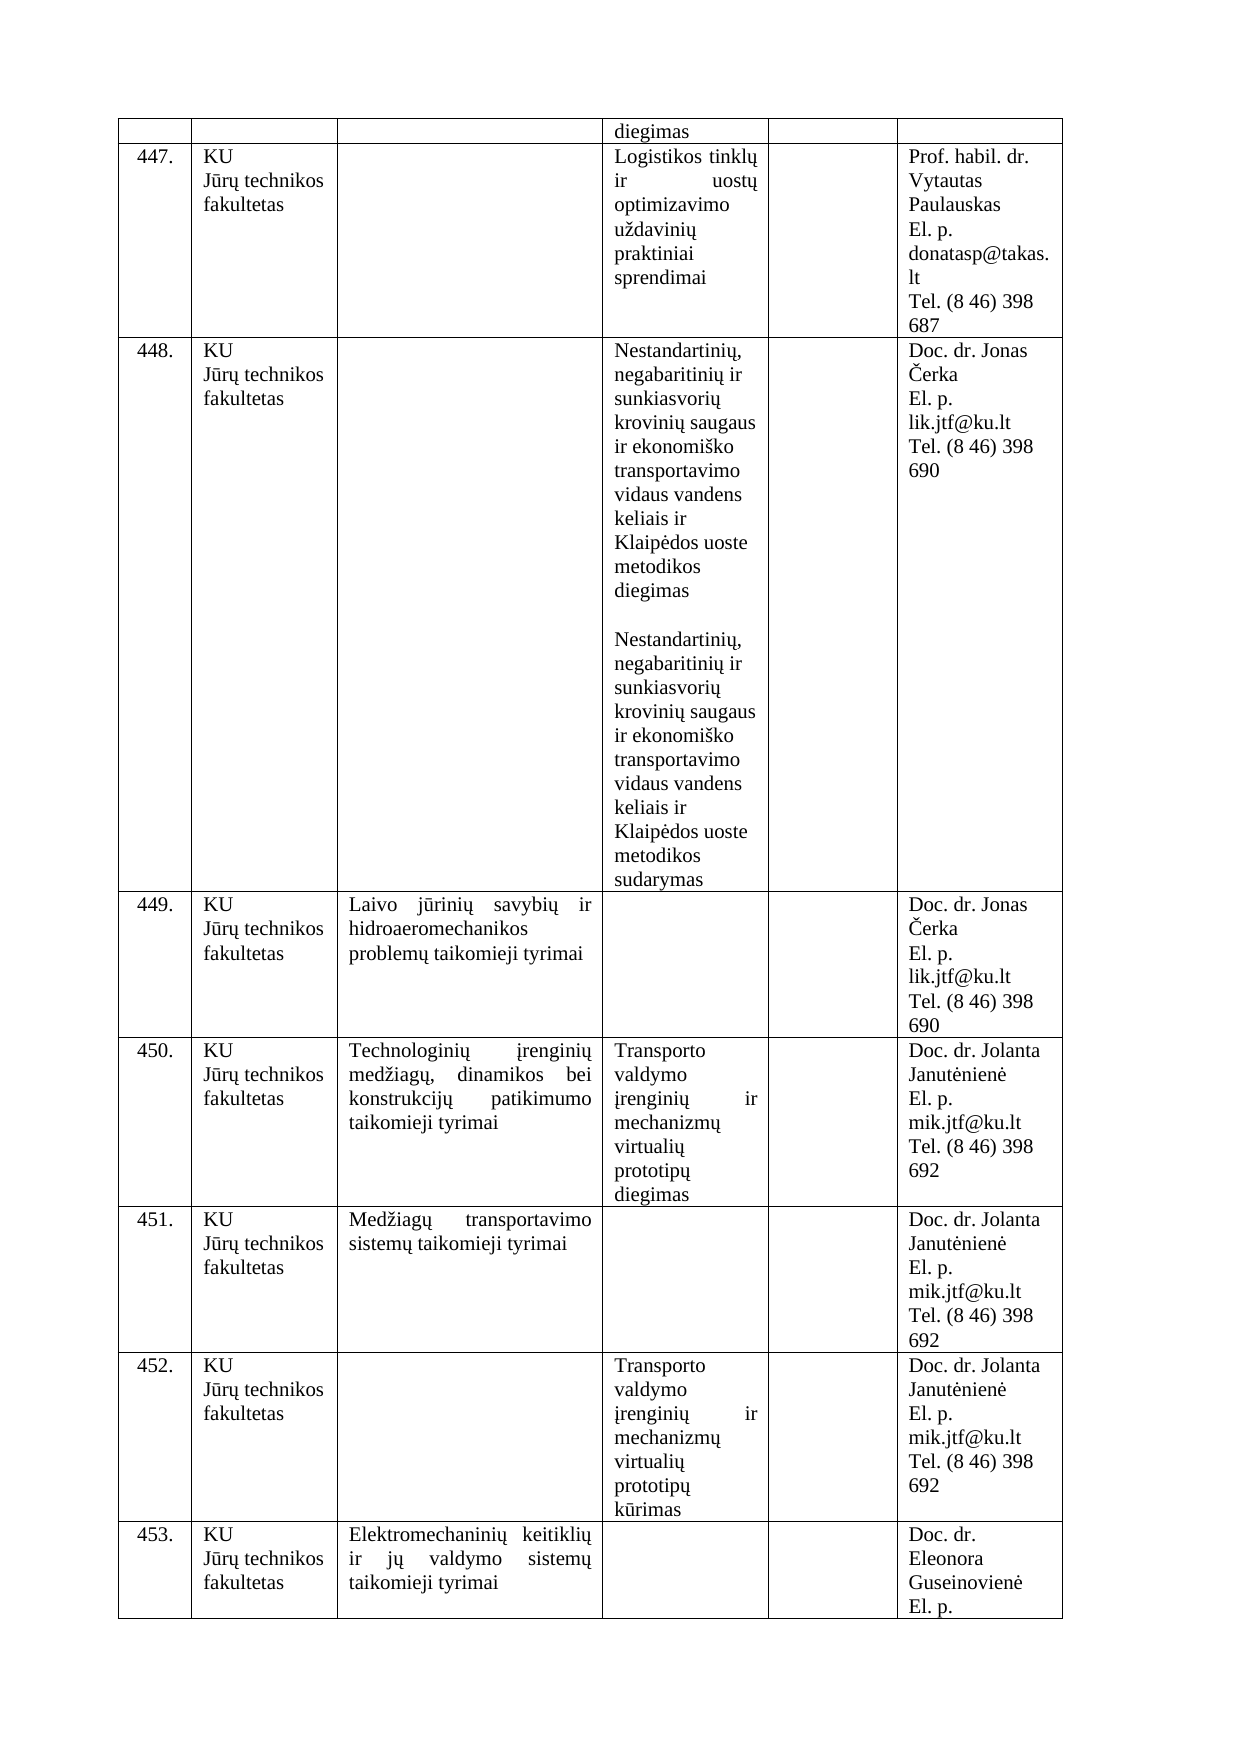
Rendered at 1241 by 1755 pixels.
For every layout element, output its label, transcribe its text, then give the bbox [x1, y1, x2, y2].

table_cell Doc. dr. Jonas Čerka El. p. lik.jtf@ku.lt Tel. (8 46) 398 690 [898, 338, 1062, 891]
table_cell KU Jūrų technikos fakultetas [192, 1522, 337, 1618]
table_cell Transporto valdymo įrenginių ir mechanizmų virtualių prototipų diegimas [603, 1038, 768, 1206]
table_cell KU Jūrų technikos fakultetas [192, 1038, 337, 1206]
table_cell [119, 119, 191, 143]
table_cell [898, 119, 1062, 143]
table_cell 448. [119, 338, 191, 891]
table_cell Prof. habil. dr. Vytautas Paulauskas El. p. donatasp@takas.lt Tel. (8 46) 398 687 [898, 144, 1062, 337]
table_cell [769, 892, 897, 1037]
table_cell KU Jūrų technikos fakultetas [192, 892, 337, 1037]
table_cell [769, 1207, 897, 1352]
table_cell [338, 119, 602, 143]
table_cell Doc. dr. Jolanta Janutėnienė El. p. mik.jtf@ku.lt Tel. (8 46) 398 692 [898, 1207, 1062, 1352]
table_cell Doc. dr. Jolanta Janutėnienė El. p. mik.jtf@ku.lt Tel. (8 46) 398 692 [898, 1038, 1062, 1206]
table_cell [603, 1207, 768, 1352]
table_cell [338, 144, 602, 337]
table_cell 447. [119, 144, 191, 337]
table_cell Doc. dr. Eleonora Guseinovienė El. p. [898, 1522, 1062, 1618]
table_cell [769, 1353, 897, 1521]
table_cell Logistikos tinklų ir uostų optimizavimo uždavinių praktiniai sprendimai [603, 144, 768, 337]
table_cell [769, 338, 897, 891]
table_cell 453. [119, 1522, 191, 1618]
table_cell diegimas [603, 119, 768, 143]
table_cell Nestandartinių, negabaritinių ir sunkiasvorių krovinių saugaus ir ekonomiško transportavimo vidaus vandens keliais ir Klaipėdos uoste metodikos diegimas Nestandartinių, negabaritinių ir sunkiasvorių krovinių saugaus ir ekonomiško transportavimo vidaus vandens keliais ir Klaipėdos uoste metodikos sudarymas [603, 338, 768, 891]
table_cell Technologinių įrenginių medžiagų, dinamikos bei konstrukcijų patikimumo taikomieji tyrimai [338, 1038, 602, 1206]
table_cell [338, 1353, 602, 1521]
table_cell [769, 1038, 897, 1206]
table_cell [769, 119, 897, 143]
table_cell KU Jūrų technikos fakultetas [192, 1207, 337, 1352]
table_cell Transporto valdymo įrenginių ir mechanizmų virtualių prototipų kūrimas [603, 1353, 768, 1521]
table_cell [769, 144, 897, 337]
table_cell 449. [119, 892, 191, 1037]
table_cell 451. [119, 1207, 191, 1352]
table_cell Medžiagų transportavimo sistemų taikomieji tyrimai [338, 1207, 602, 1352]
table_cell KU Jūrų technikos fakultetas [192, 338, 337, 891]
table_cell Elektromechaninių keitiklių ir jų valdymo sistemų taikomieji tyrimai [338, 1522, 602, 1618]
table_cell Doc. dr. Jonas Čerka El. p. lik.jtf@ku.lt Tel. (8 46) 398 690 [898, 892, 1062, 1037]
table_cell [192, 119, 337, 143]
table_cell [338, 338, 602, 891]
table_cell 450. [119, 1038, 191, 1206]
table_cell [603, 892, 768, 1037]
table_cell [769, 1522, 897, 1618]
table_cell KU Jūrų technikos fakultetas [192, 144, 337, 337]
table_cell Laivo jūrinių savybių ir hidroaeromechanikos problemų taikomieji tyrimai [338, 892, 602, 1037]
table_cell 452. [119, 1353, 191, 1521]
table_cell KU Jūrų technikos fakultetas [192, 1353, 337, 1521]
table_cell [603, 1522, 768, 1618]
table_cell Doc. dr. Jolanta Janutėnienė El. p. mik.jtf@ku.lt Tel. (8 46) 398 692 [898, 1353, 1062, 1521]
